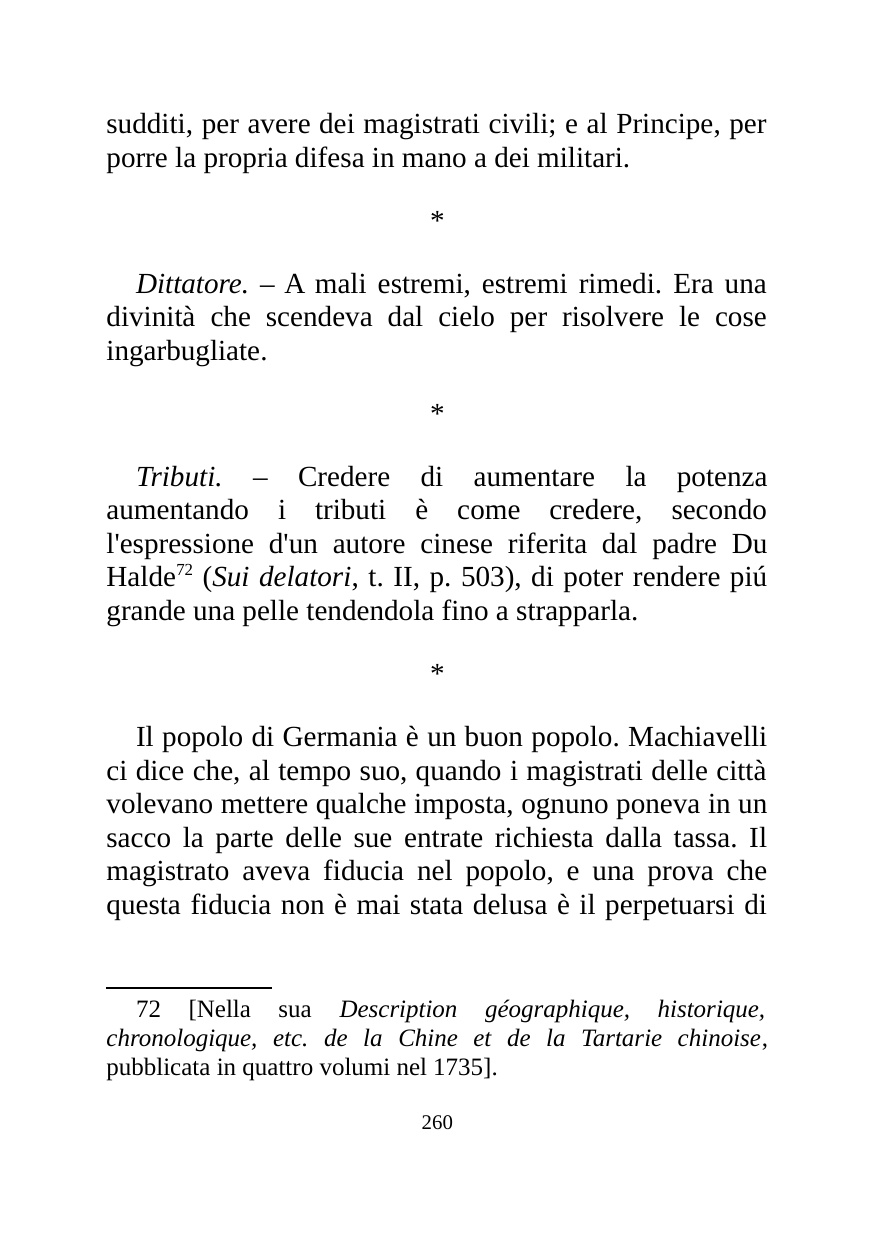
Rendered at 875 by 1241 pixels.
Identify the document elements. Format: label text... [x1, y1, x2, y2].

text Dittatore. – A mali estremi, estremi rimedi. Era una divinità che scendeva dal cielo per risolvere le cose ingarbugliate. [106, 266, 768, 366]
text [Nella sua Description géographique, historique, chronologique, etc. de la Chine et de la Tartarie chinoise, pubblicata in quattro volumi nel 1735]. [106, 994, 768, 1080]
text * [106, 396, 768, 429]
text * [106, 203, 768, 236]
text * [106, 656, 768, 690]
text Tributi. – Credere di aumentare la potenza aumentando i tributi è come credere, secondo l'espressione d'un autore cinese riferita dal padre Du Halde (Sui delatori, t. II, p. 503), di poter rendere piú grande una pelle tendendola fino a strapparla. [106, 459, 768, 627]
text sudditi, per avere dei magistrati civili; e al Principe, per porre la propria difesa in mano a dei militari. [106, 106, 768, 173]
text Il popolo di Germania è un buon popolo. Machiavelli ci dice che, al tempo suo, quando i magistrati delle città volevano mettere qualche imposta, ognuno poneva in un sacco la parte delle sue entrate richiesta dalla tassa. Il magistrato aveva fiducia nel popolo, e una prova che questa fiducia non è mai stata delusa è il perpetuarsi di [106, 719, 768, 920]
